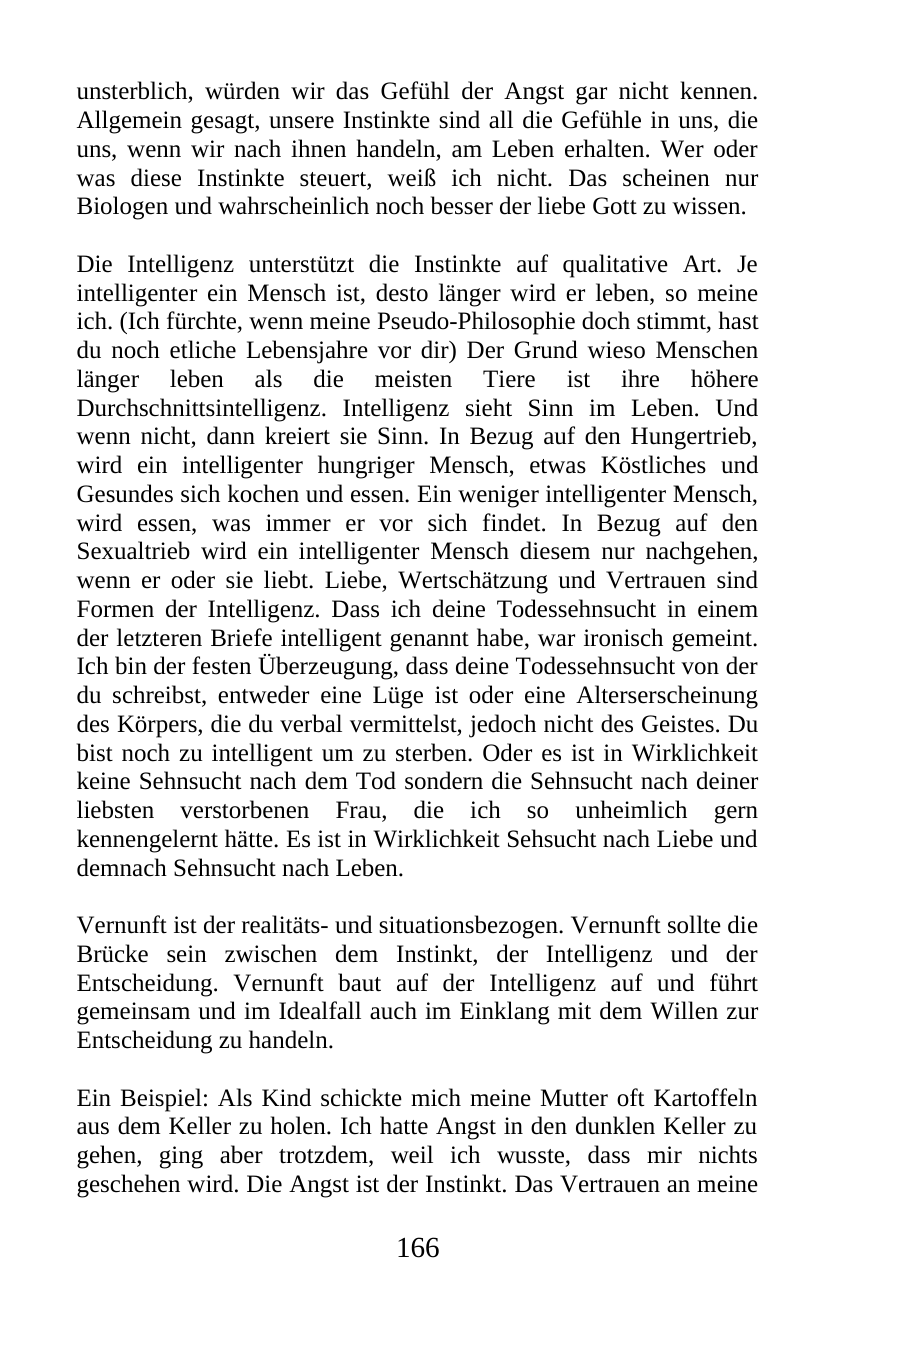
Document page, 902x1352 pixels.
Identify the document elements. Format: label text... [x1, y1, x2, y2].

text Die Intelligenz unterstützt die Instinkte auf qualitative Art. Je intelligenter ein Mensch ist, desto länger wird er leben, so meine ich. (Ich fürchte, wenn meine Pseudo-Philosophie doch stimmt, hast du noch etliche Lebensjahre vor dir) Der Grund wieso Menschen länger leben als die meisten Tiere ist ihre höhere Durchschnittsintelligenz. Intelligenz sieht Sinn im Leben. Und wenn nicht, dann kreiert sie Sinn. In Bezug auf den Hungertrieb, wird ein intelligenter hungriger Mensch, etwas Köstliches und Gesundes sich kochen und essen. Ein weniger intelligenter Mensch, wird essen, was immer er vor sich findet. In Bezug auf den Sexualtrieb wird ein intelligenter Mensch diesem nur nachgehen, wenn er oder sie liebt. Liebe, Wertschätzung und Vertrauen sind Formen der Intelligenz. Dass ich deine Todessehnsucht in einem der letzteren Briefe intelligent genannt habe, war ironisch gemeint. Ich bin der festen Überzeugung, dass deine Todessehnsucht von der du schreibst, entweder eine Lüge ist oder eine Alterserscheinung des Körpers, die du verbal vermittelst, jedoch nicht des Geistes. Du bist noch zu intelligent um zu sterben. Oder es ist in Wirklichkeit keine Sehnsucht nach dem Tod sondern die Sehnsucht nach deiner liebsten verstorbenen Frau, die ich so unheimlich gern kennengelernt hätte. Es ist in Wirklichkeit Sehsucht nach Liebe und demnach Sehnsucht nach Leben. [76, 249, 759, 881]
text Vernunft ist der realitäts- und situationsbezogen. Vernunft sollte die Brücke sein zwischen dem Instinkt, der Intelligenz und der Entscheidung. Vernunft baut auf der Intelligenz auf und führt gemeinsam und im Idealfall auch im Einklang mit dem Willen zur Entscheidung zu handeln. [76, 910, 759, 1054]
text unsterblich, würden wir das Gefühl der Angst gar nicht kennen. Allgemein gesagt, unsere Instinkte sind all die Gefühle in uns, die uns, wenn wir nach ihnen handeln, am Leben erhalten. Wer oder was diese Instinkte steuert, weiß ich nicht. Das scheinen nur Biologen und wahrscheinlich noch besser der liebe Gott zu wissen. [76, 76, 759, 220]
text Ein Beispiel: Als Kind schickte mich meine Mutter oft Kartoffeln aus dem Keller zu holen. Ich hatte Angst in den dunklen Keller zu gehen, ging aber trotzdem, weil ich wusste, dass mir nichts geschehen wird. Die Angst ist der Instinkt. Das Vertrauen an meine [76, 1083, 759, 1198]
